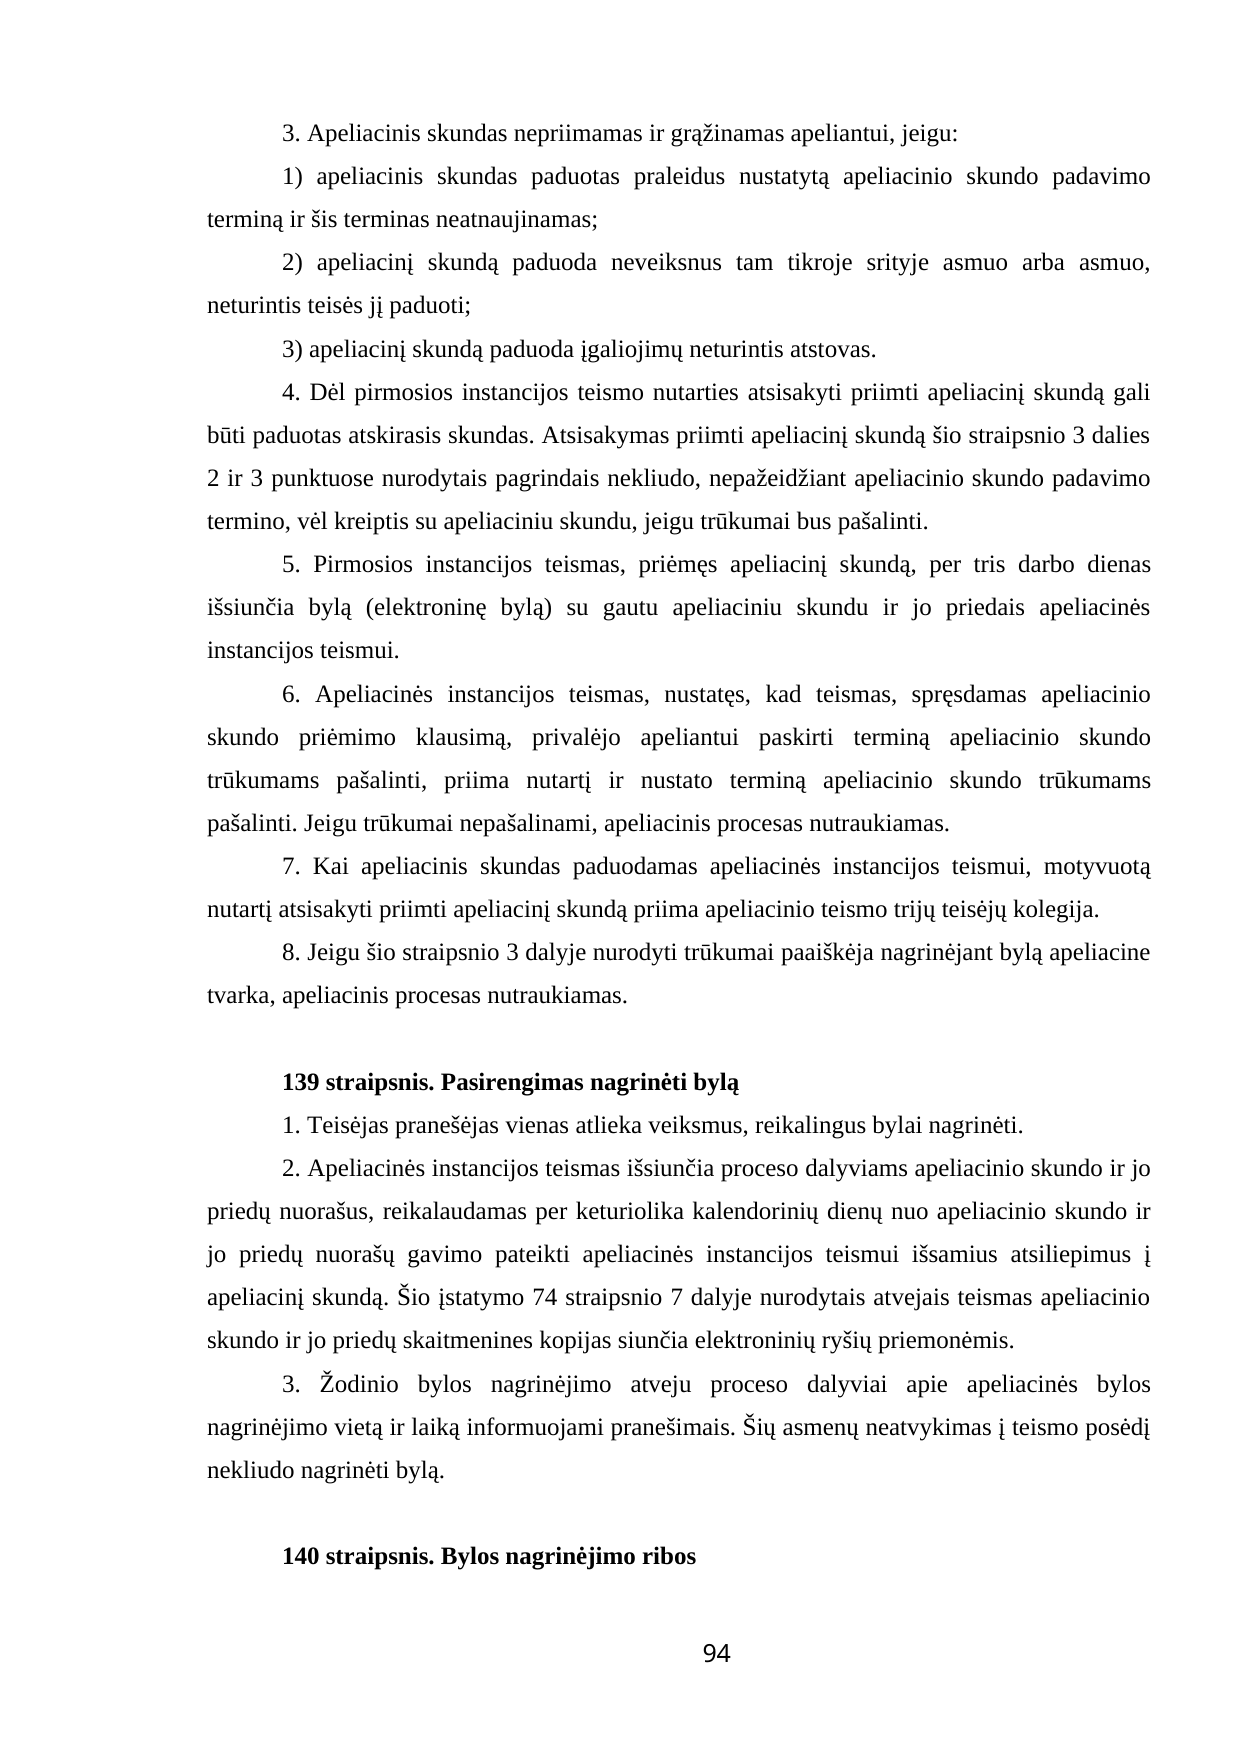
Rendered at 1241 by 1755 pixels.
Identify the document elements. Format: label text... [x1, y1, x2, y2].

text 2. Apeliacinės instancijos teismas išsiunčia proceso dalyviams apeliacinio skundo ir jo priedų nuorašus, reikalaudamas per keturiolika kalendorinių dienų nuo apeliacinio skundo ir jo priedų nuorašų gavimo pateikti apeliacinės instancijos teismui išsamius atsiliepimus į apeliacinį skundą. Šio įstatymo 74 straipsnio 7 dalyje nurodytais atvejais teismas apeliacinio skundo ir jo priedų skaitmenines kopijas siunčia elektroninių ryšių priemonėmis. [207, 1153, 1152, 1354]
text 4. Dėl pirmosios instancijos teismo nutarties atsisakyti priimti apeliacinį skundą gali būti paduotas atskirasis skundas. Atsisakymas priimti apeliacinį skundą šio straipsnio 3 dalies 2 ir 3 punktuose nurodytais pagrindais nekliudo, nepažeidžiant apeliacinio skundo padavimo termino, vėl kreiptis su apeliaciniu skundu, jeigu trūkumai bus pašalinti. [207, 377, 1152, 535]
text 140 straipsnis. Bylos nagrinėjimo ribos [207, 1541, 1152, 1570]
text 3) apeliacinį skundą paduoda įgaliojimų neturintis atstovas. [207, 334, 1152, 362]
text 3. Žodinio bylos nagrinėjimo atveju proceso dalyviai apie apeliacinės bylos nagrinėjimo vietą ir laiką informuojami pranešimais. Šių asmenų neatvykimas į teismo posėdį nekliudo nagrinėti bylą. [207, 1369, 1152, 1484]
text 139 straipsnis. Pasirengimas nagrinėti bylą [207, 1067, 1152, 1096]
text 6. Apeliacinės instancijos teismas, nustatęs, kad teismas, spręsdamas apeliacinio skundo priėmimo klausimą, privalėjo apeliantui paskirti terminą apeliacinio skundo trūkumams pašalinti, priima nutartį ir nustato terminą apeliacinio skundo trūkumams pašalinti. Jeigu trūkumai nepašalinami, apeliacinis procesas nutraukiamas. [207, 679, 1152, 837]
text 2) apeliacinį skundą paduoda neveiksnus tam tikroje srityje asmuo arba asmuo, neturintis teisės jį paduoti; [207, 247, 1152, 319]
text 7. Kai apeliacinis skundas paduodamas apeliacinės instancijos teismui, motyvuotą nutartį atsisakyti priimti apeliacinį skundą priima apeliacinio teismo trijų teisėjų kolegija. [207, 851, 1152, 923]
text 1) apeliacinis skundas paduotas praleidus nustatytą apeliacinio skundo padavimo terminą ir šis terminas neatnaujinamas; [207, 161, 1152, 233]
text 1. Teisėjas pranešėjas vienas atlieka veiksmus, reikalingus bylai nagrinėti. [207, 1110, 1152, 1139]
text 3. Apeliacinis skundas nepriimamas ir grąžinamas apeliantui, jeigu: [207, 118, 1152, 147]
text 5. Pirmosios instancijos teismas, priėmęs apeliacinį skundą, per tris darbo dienas išsiunčia bylą (elektroninę bylą) su gautu apeliaciniu skundu ir jo priedais apeliacinės instancijos teismui. [207, 549, 1152, 664]
text 8. Jeigu šio straipsnio 3 dalyje nurodyti trūkumai paaiškėja nagrinėjant bylą apeliacine tvarka, apeliacinis procesas nutraukiamas. [207, 937, 1152, 1009]
